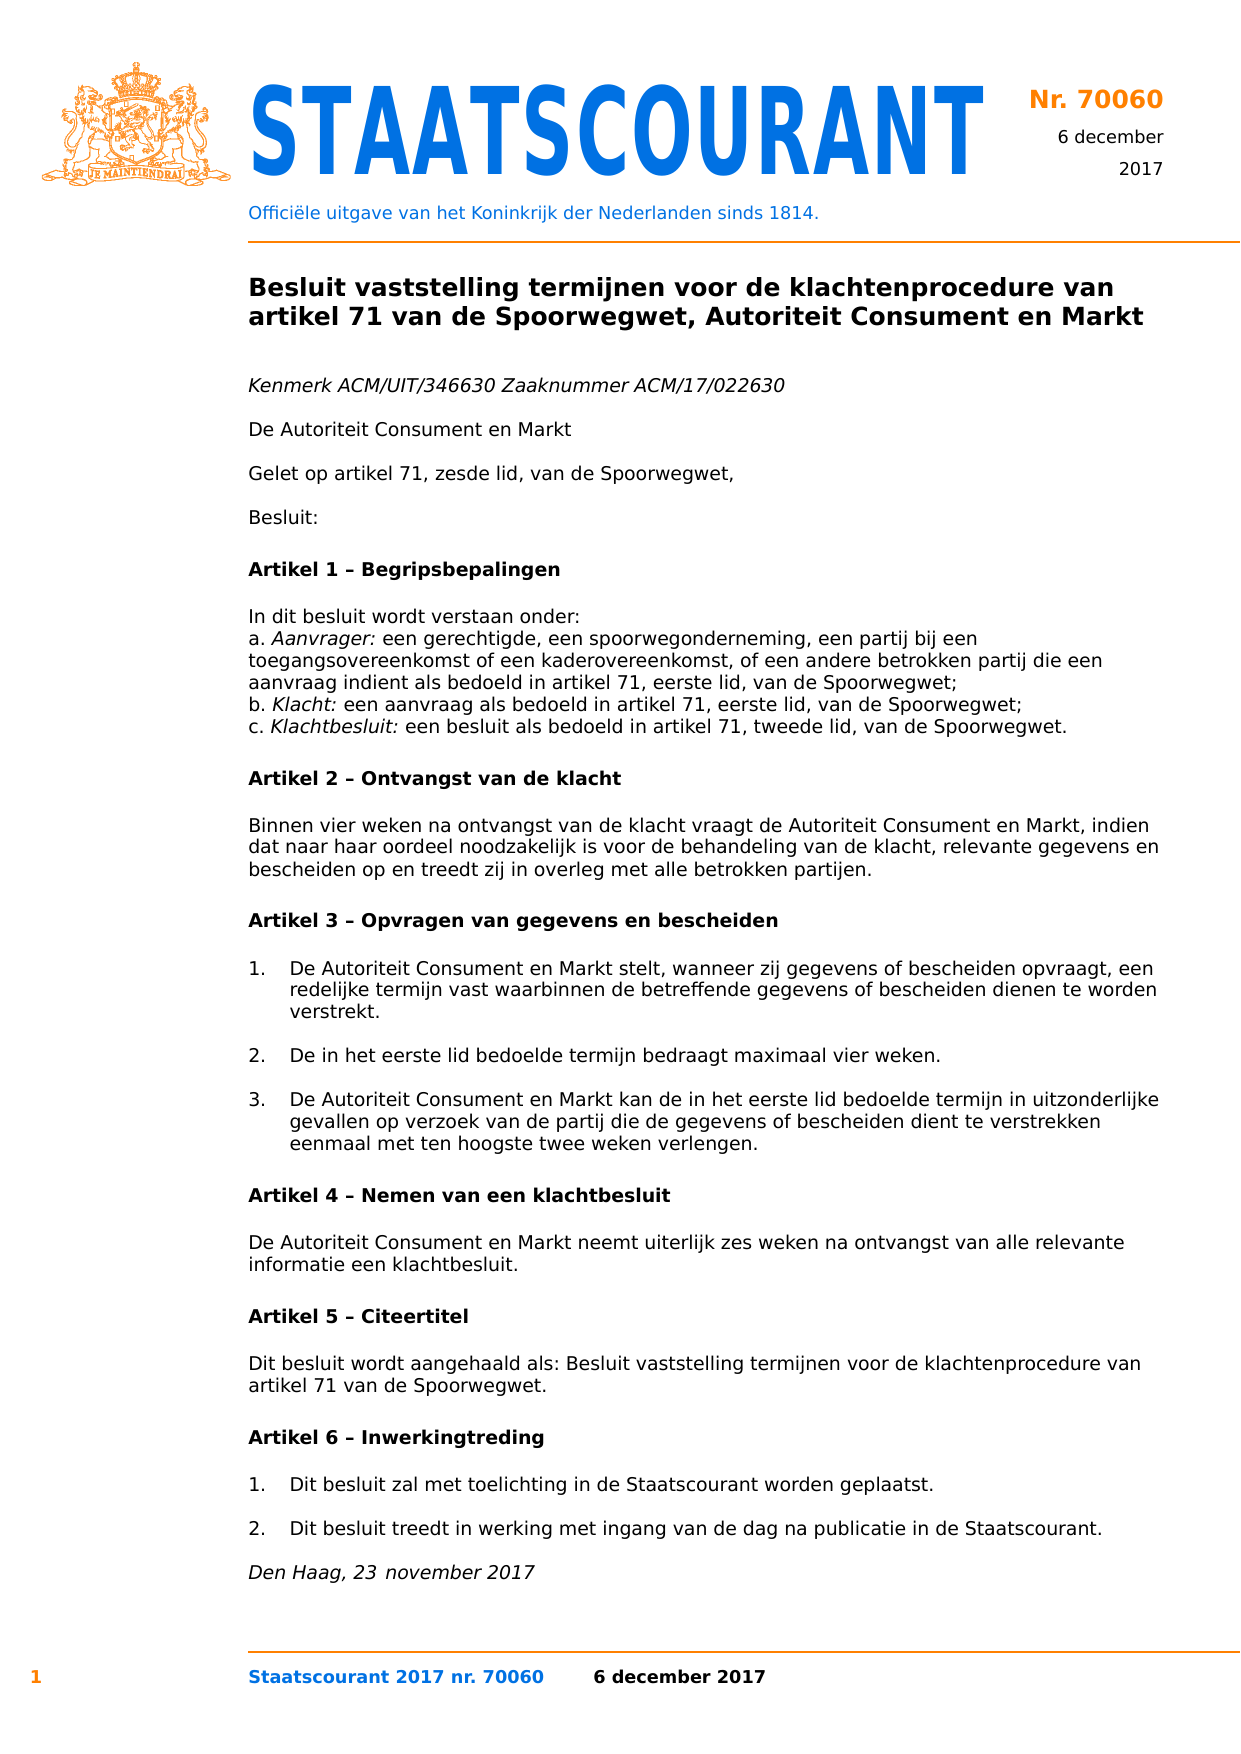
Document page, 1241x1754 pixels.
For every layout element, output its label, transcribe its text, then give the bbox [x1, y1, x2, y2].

text 2. Dit besluit treedt in werking met ingang van de dag na publicatie in de Staatscourant. [248, 1518, 1163, 1540]
text 2. De in het eerste lid bedoelde termijn bedraagt maximaal vier weken. [248, 1045, 1163, 1067]
text Binnen vier weken na ontvangst van de klacht vraagt de Autoriteit Consument en Markt, indien dat naar haar oordeel noodzakelijk is voor de behandeling van de klacht, relevante gegevens en bescheiden op en treedt zij in overleg met alle betrokken partijen. [248, 814, 1163, 880]
text Gelet op artikel 71, zesde lid, van de Spoorwegwet, [248, 463, 1163, 485]
text In dit besluit wordt verstaan onder: [248, 606, 1163, 628]
text b. Klacht: een aanvraag als bedoeld in artikel 71, eerste lid, van de Spoorwegwet; [248, 693, 1163, 716]
subtitle Artikel 5 – Citeertitel [248, 1306, 1163, 1328]
text Den Haag, 23 november 2017 [248, 1562, 1163, 1583]
text c. Klachtbesluit: een besluit als bedoeld in artikel 71, tweede lid, van de Spoorwegwet. [248, 716, 1163, 737]
subtitle Artikel 4 – Nemen van een klachtbesluit [248, 1185, 1163, 1207]
text Besluit: [248, 507, 1163, 529]
subtitle Artikel 2 – Ontvangst van de klacht [248, 767, 1163, 789]
subtitle Artikel 1 – Begripsbepalingen [248, 559, 1163, 581]
text a. Aanvrager: een gerechtigde, een spoorwegonderneming, een partij bij een toegangsovereenkomst of een kaderovereenkomst, of een andere betrokken partij die een aanvraag indient als bedoeld in artikel 71, eerste lid, van de Spoorwegwet; [248, 628, 1163, 693]
text 1. Dit besluit zal met toelichting in de Staatscourant worden geplaatst. [248, 1474, 1163, 1496]
table_cell Officiële uitgave van het Koninkrijk der Nederlanden sinds 1814. [248, 203, 1240, 241]
table_cell 6 december [998, 121, 1240, 153]
text De Autoriteit Consument en Markt [248, 419, 1163, 441]
table_header Nr. 70060 [998, 62, 1240, 121]
text 1. De Autoriteit Consument en Markt stelt, wanneer zij gegevens of bescheiden opvraagt, een redelijke termijn vast waarbinnen de betreffende gegevens of bescheiden dienen te worden verstrekt. [248, 957, 1163, 1023]
text Kenmerk ACM/UIT/346630 Zaaknummer ACM/17/022630 [248, 375, 1163, 397]
subtitle Artikel 3 – Opvragen van gegevens en bescheiden [248, 910, 1163, 932]
text De Autoriteit Consument en Markt neemt uiterlijk zes weken na ontvangst van alle relevante informatie een klachtbesluit. [248, 1232, 1163, 1276]
table_cell 2017 [998, 153, 1240, 203]
text 3. De Autoriteit Consument en Markt kan de in het eerste lid bedoelde termijn in uitzonderlijke gevallen op verzoek van de partij die de gegevens of bescheiden dient te verstrekken eenmaal met ten hoogste twee weken verlengen. [248, 1089, 1163, 1155]
subtitle Besluit vaststelling termijnen voor de klachtenprocedure van artikel 71 van de Spoorwegwet, Autoriteit Consument en Markt [248, 273, 1163, 331]
table_header STAATSCOURANT [248, 62, 998, 203]
subtitle Artikel 6 – Inwerkingtreding [248, 1427, 1163, 1449]
text Dit besluit wordt aangehaald als: Besluit vaststelling termijnen voor de klachtenprocedure van artikel 71 van de Spoorwegwet. [248, 1353, 1163, 1397]
picture [41, 62, 231, 186]
table_header [25, 62, 248, 241]
